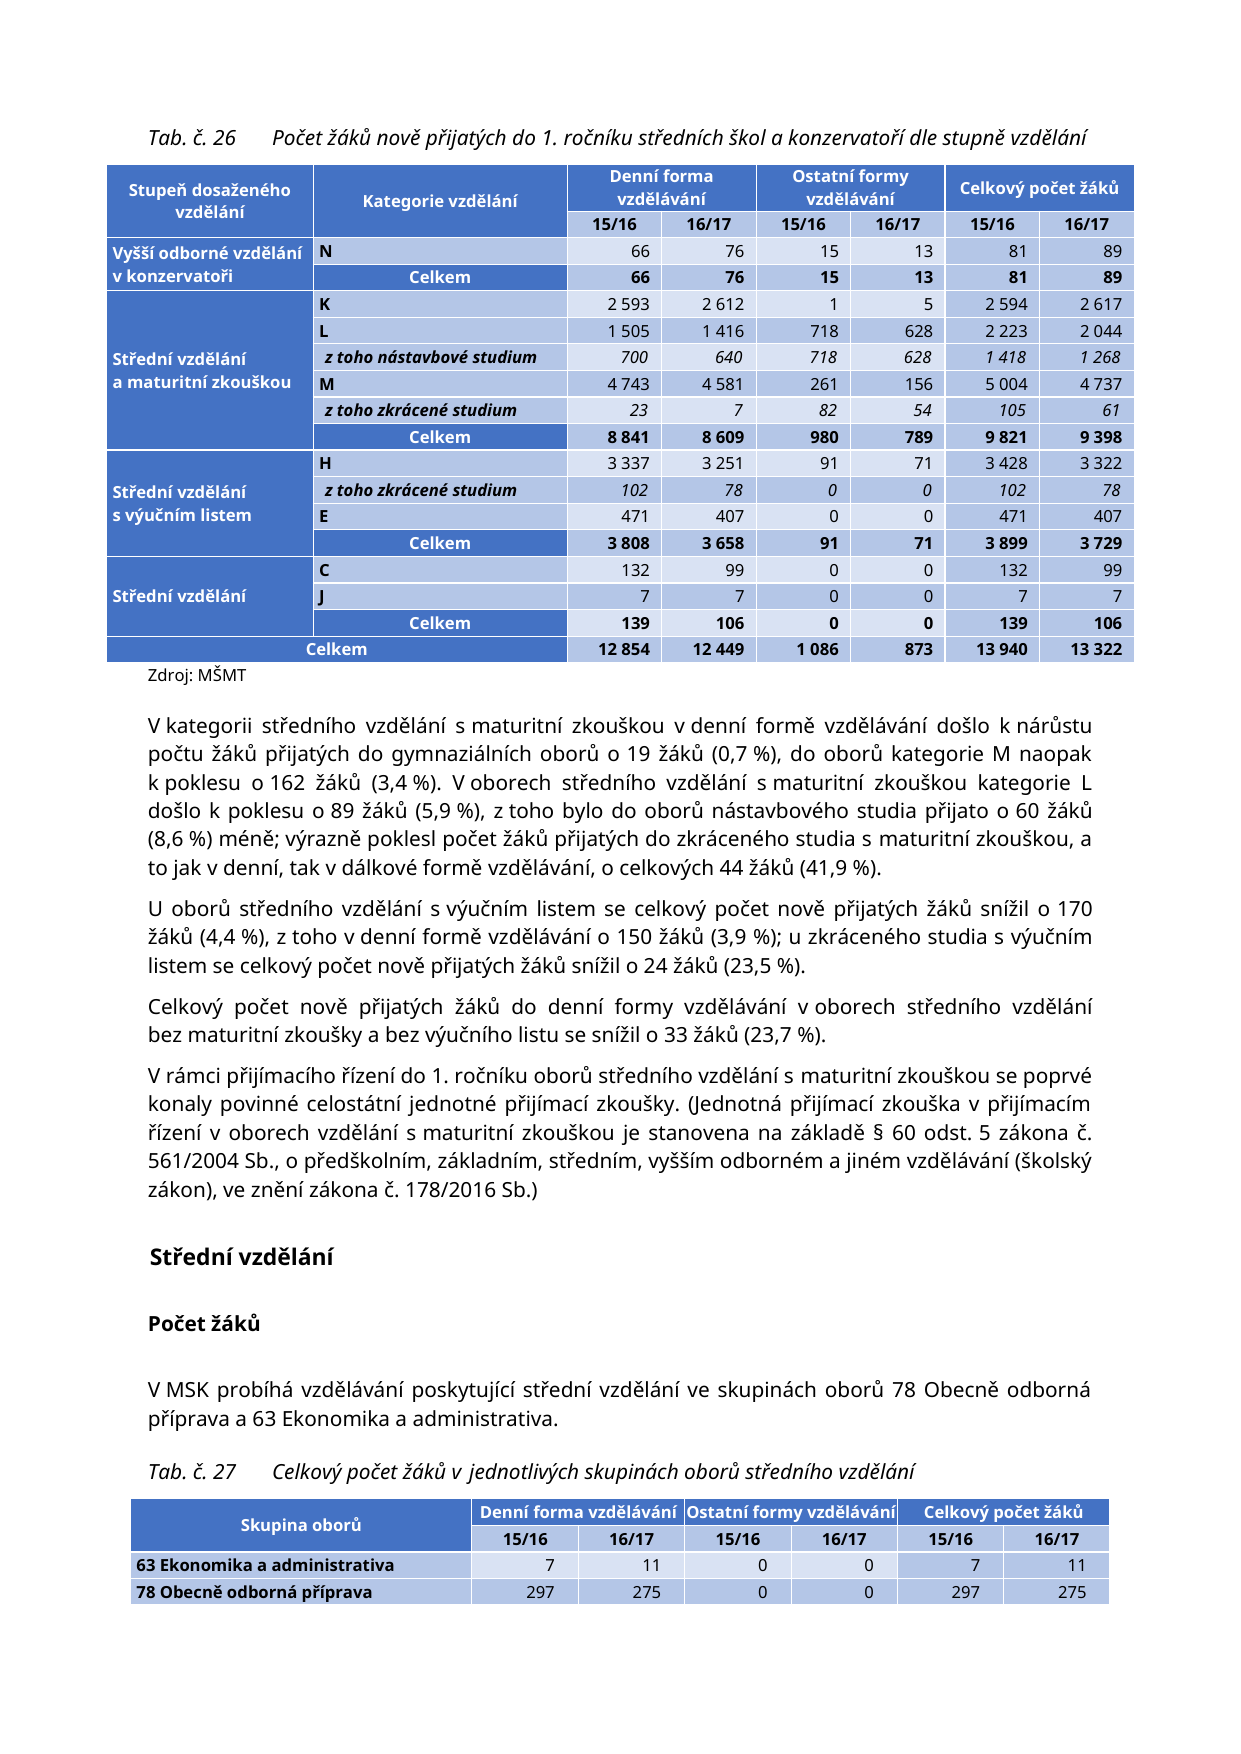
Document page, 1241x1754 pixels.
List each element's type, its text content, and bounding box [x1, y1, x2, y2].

table_cell 407 [662, 504, 756, 529]
table_cell M [314, 371, 567, 396]
table_cell Střední vzdělání a maturitní zkouškou [107, 291, 313, 449]
table_cell 16/17 [579, 1526, 684, 1551]
table_cell 63 Ekonomika a administrativa [131, 1553, 471, 1578]
table_cell 16/17 [792, 1526, 897, 1551]
table_cell 3 251 [662, 451, 756, 476]
table_cell 4 581 [662, 371, 756, 396]
table_cell E [314, 504, 567, 529]
table_cell 132 [568, 557, 661, 582]
table_cell 4 737 [1040, 371, 1134, 396]
table_cell 1 [757, 291, 850, 317]
table_cell 71 [851, 451, 944, 476]
table_cell 407 [1040, 504, 1134, 529]
table_header Celkový počet žáků [898, 1499, 1109, 1525]
table_cell 81 [946, 238, 1039, 264]
table_cell 0 [757, 584, 850, 609]
table_cell K [314, 291, 567, 317]
table_cell 5 004 [946, 371, 1039, 396]
table_cell 0 [792, 1553, 897, 1578]
table_cell 275 [579, 1579, 684, 1604]
table_cell 132 [946, 557, 1039, 582]
table_cell 61 [1040, 398, 1134, 423]
table_cell Střední vzdělání s výučním listem [107, 451, 313, 556]
table_cell 3 428 [946, 451, 1039, 476]
table_cell 66 [568, 238, 661, 264]
table_cell 2 044 [1040, 318, 1134, 343]
table_cell Vyšší odborné vzdělání v konzervatoři [107, 238, 313, 290]
table_cell 471 [568, 504, 661, 529]
table_cell 3 899 [946, 530, 1039, 556]
table_cell 156 [851, 371, 944, 396]
table_cell 13 [851, 238, 944, 264]
table_cell 15 [757, 238, 850, 264]
table_cell 3 322 [1040, 451, 1134, 476]
table_cell 1 505 [568, 318, 661, 343]
table_cell 0 [792, 1579, 897, 1604]
table_cell J [314, 584, 567, 609]
table_cell 89 [1040, 265, 1134, 290]
table_cell 102 [568, 477, 661, 503]
table_header Ostatní formy vzdělávání [757, 165, 944, 211]
table_cell 15/16 [568, 212, 661, 237]
table_cell 71 [851, 530, 944, 556]
table_cell Celkem [314, 424, 567, 449]
table_header Kategorie vzdělání [314, 165, 567, 237]
table_cell 0 [685, 1579, 791, 1604]
table_cell 297 [472, 1579, 578, 1604]
table_cell 3 808 [568, 530, 661, 556]
table_cell 7 [662, 584, 756, 609]
table_header Denní forma vzdělávání [472, 1499, 684, 1525]
table_cell 0 [757, 477, 850, 503]
table_cell 16/17 [1004, 1526, 1109, 1551]
table_cell 2 612 [662, 291, 756, 317]
table_cell 16/17 [851, 212, 944, 237]
table_cell 789 [851, 424, 944, 449]
table_cell 76 [662, 238, 756, 264]
list Počet žáků nově přijatých do 1. ročníku středních škol a konzervatoří dle stupně vzdělání [148, 123, 1092, 152]
table_cell 12 854 [568, 637, 661, 662]
table_cell 718 [757, 318, 850, 343]
table_cell 4 743 [568, 371, 661, 396]
table_cell 0 [851, 584, 944, 609]
table_cell 102 [946, 477, 1039, 503]
table_cell Střední vzdělání [107, 557, 313, 636]
table_cell 78 [662, 477, 756, 503]
table_cell 8 609 [662, 424, 756, 449]
table_cell 99 [1040, 557, 1134, 582]
table_cell 15/16 [757, 212, 850, 237]
table_cell 139 [946, 610, 1039, 636]
table_cell 15 [757, 265, 850, 290]
table_cell 9 398 [1040, 424, 1134, 449]
table_cell 91 [757, 451, 850, 476]
table_cell z toho zkrácené studium [314, 477, 567, 503]
table_cell 16/17 [662, 212, 756, 237]
table_cell 106 [1040, 610, 1134, 636]
table_cell 0 [757, 610, 850, 636]
table_cell 15/16 [685, 1526, 791, 1551]
text V MSK probíhá vzdělávání poskytující střední vzdělání ve skupinách oborů 78 Obecně odborná příprava a 63 Ekonomika a administrativa. [148, 1376, 1092, 1432]
table_cell 640 [662, 344, 756, 370]
table_cell 0 [851, 557, 944, 582]
table_cell 700 [568, 344, 661, 370]
table_cell z toho zkrácené studium [314, 398, 567, 423]
table_cell 13 [851, 265, 944, 290]
table_cell 9 821 [946, 424, 1039, 449]
table_cell 2 593 [568, 291, 661, 317]
table_cell 0 [757, 504, 850, 529]
table_cell 0 [851, 477, 944, 503]
list Celkový počet žáků v jednotlivých skupinách oborů středního vzdělání [148, 1457, 1092, 1486]
table_cell 81 [946, 265, 1039, 290]
table_cell 980 [757, 424, 850, 449]
table_cell 11 [579, 1553, 684, 1578]
subtitle Střední vzdělání [149, 1241, 1092, 1272]
table_cell 3 337 [568, 451, 661, 476]
table_header Denní forma vzdělávání [568, 165, 756, 211]
text Počet žáků [148, 1309, 1092, 1338]
table_cell 718 [757, 344, 850, 370]
table_cell 15/16 [898, 1526, 1003, 1551]
text Zdroj: MŠMT [148, 663, 1092, 686]
table_cell 7 [898, 1553, 1003, 1578]
table_cell 139 [568, 610, 661, 636]
table_cell 7 [568, 584, 661, 609]
table_cell 82 [757, 398, 850, 423]
table_cell 1 268 [1040, 344, 1134, 370]
table_cell 7 [1040, 584, 1134, 609]
text V rámci přijímacího řízení do 1. ročníku oborů středního vzdělání s maturitní zkouškou se poprvé konaly povinné celostátní jednotné přijímací zkoušky. (Jednotná přijímací zkouška v přijímacím řízení v oborech vzdělání s maturitní zkouškou je stanovena na základě § 60 odst. 5 zákona č. 561/2004 Sb., o předškolním, základním, středním, vyšším odborném a jiném vzdělávání (školský zákon), ve znění zákona č. 178/2016 Sb.) [148, 1061, 1092, 1203]
table_cell C [314, 557, 567, 582]
table_cell 3 658 [662, 530, 756, 556]
text Celkový počet nově přijatých žáků do denní formy vzdělávání v oborech středního vzdělání bez maturitní zkoušky a bez výučního listu se snížil o 33 žáků (23,7 %). [148, 992, 1092, 1049]
table_cell 13 940 [946, 637, 1039, 662]
table_cell Celkem [314, 610, 567, 636]
table_cell 628 [851, 344, 944, 370]
table_cell 8 841 [568, 424, 661, 449]
table_cell 628 [851, 318, 944, 343]
table_cell 78 Obecně odborná příprava [131, 1579, 471, 1604]
table_header Skupina oborů [131, 1499, 471, 1551]
table_cell L [314, 318, 567, 343]
table_cell 275 [1004, 1579, 1109, 1604]
table_cell 78 [1040, 477, 1134, 503]
table_cell 7 [946, 584, 1039, 609]
table_cell 0 [851, 504, 944, 529]
table_cell 54 [851, 398, 944, 423]
table_cell 23 [568, 398, 661, 423]
table_cell 3 729 [1040, 530, 1134, 556]
table_cell z toho nástavbové studium [314, 344, 567, 370]
table_cell 15/16 [946, 212, 1039, 237]
table_cell 2 223 [946, 318, 1039, 343]
table_cell 1 086 [757, 637, 850, 662]
table_cell Celkem [314, 265, 567, 290]
table_cell 15/16 [472, 1526, 578, 1551]
table_cell 297 [898, 1579, 1003, 1604]
table_cell 76 [662, 265, 756, 290]
text U oborů středního vzdělání s výučním listem se celkový počet nově přijatých žáků snížil o 170 žáků (4,4 %), z toho v denní formě vzdělávání o 150 žáků (3,9 %); u zkráceného studia s výučním listem se celkový počet nově přijatých žáků snížil o 24 žáků (23,5 %). [148, 894, 1092, 979]
table_header Stupeň dosaženého vzdělání [107, 165, 313, 237]
table_cell H [314, 451, 567, 476]
table_cell 5 [851, 291, 944, 317]
table_cell 7 [662, 398, 756, 423]
table_header Ostatní formy vzdělávání [685, 1499, 897, 1525]
table_cell 105 [946, 398, 1039, 423]
table_header Celkový počet žáků [946, 165, 1134, 211]
table_cell Celkem [107, 637, 567, 662]
table_cell 11 [1004, 1553, 1109, 1578]
table_cell 873 [851, 637, 944, 662]
table_cell 1 416 [662, 318, 756, 343]
table_cell 2 594 [946, 291, 1039, 317]
table_cell 1 418 [946, 344, 1039, 370]
table_cell 89 [1040, 238, 1134, 264]
table_cell 99 [662, 557, 756, 582]
table_cell 0 [757, 557, 850, 582]
table_cell 13 322 [1040, 637, 1134, 662]
table_cell 2 617 [1040, 291, 1134, 317]
table_cell 12 449 [662, 637, 756, 662]
table_cell 471 [946, 504, 1039, 529]
table_cell N [314, 238, 567, 264]
table_cell 16/17 [1040, 212, 1134, 237]
table_cell Celkem [314, 530, 567, 556]
table_cell 91 [757, 530, 850, 556]
table_cell 106 [662, 610, 756, 636]
table_cell 0 [851, 610, 944, 636]
table_cell 261 [757, 371, 850, 396]
table_cell 7 [472, 1553, 578, 1578]
table_cell 0 [685, 1553, 791, 1578]
text V kategorii středního vzdělání s maturitní zkouškou v denní formě vzdělávání došlo k nárůstu počtu žáků přijatých do gymnaziálních oborů o 19 žáků (0,7 %), do oborů kategorie M naopak k poklesu o 162 žáků (3,4 %). V oborech středního vzdělání s maturitní zkouškou kategorie L došlo k poklesu o 89 žáků (5,9 %), z toho bylo do oborů nástavbového studia přijato o 60 žáků (8,6 %) méně; výrazně poklesl počet žáků přijatých do zkráceného studia s maturitní zkouškou, a to jak v denní, tak v dálkové formě vzdělávání, o celkových 44 žáků (41,9 %). [148, 711, 1092, 881]
table_cell 66 [568, 265, 661, 290]
